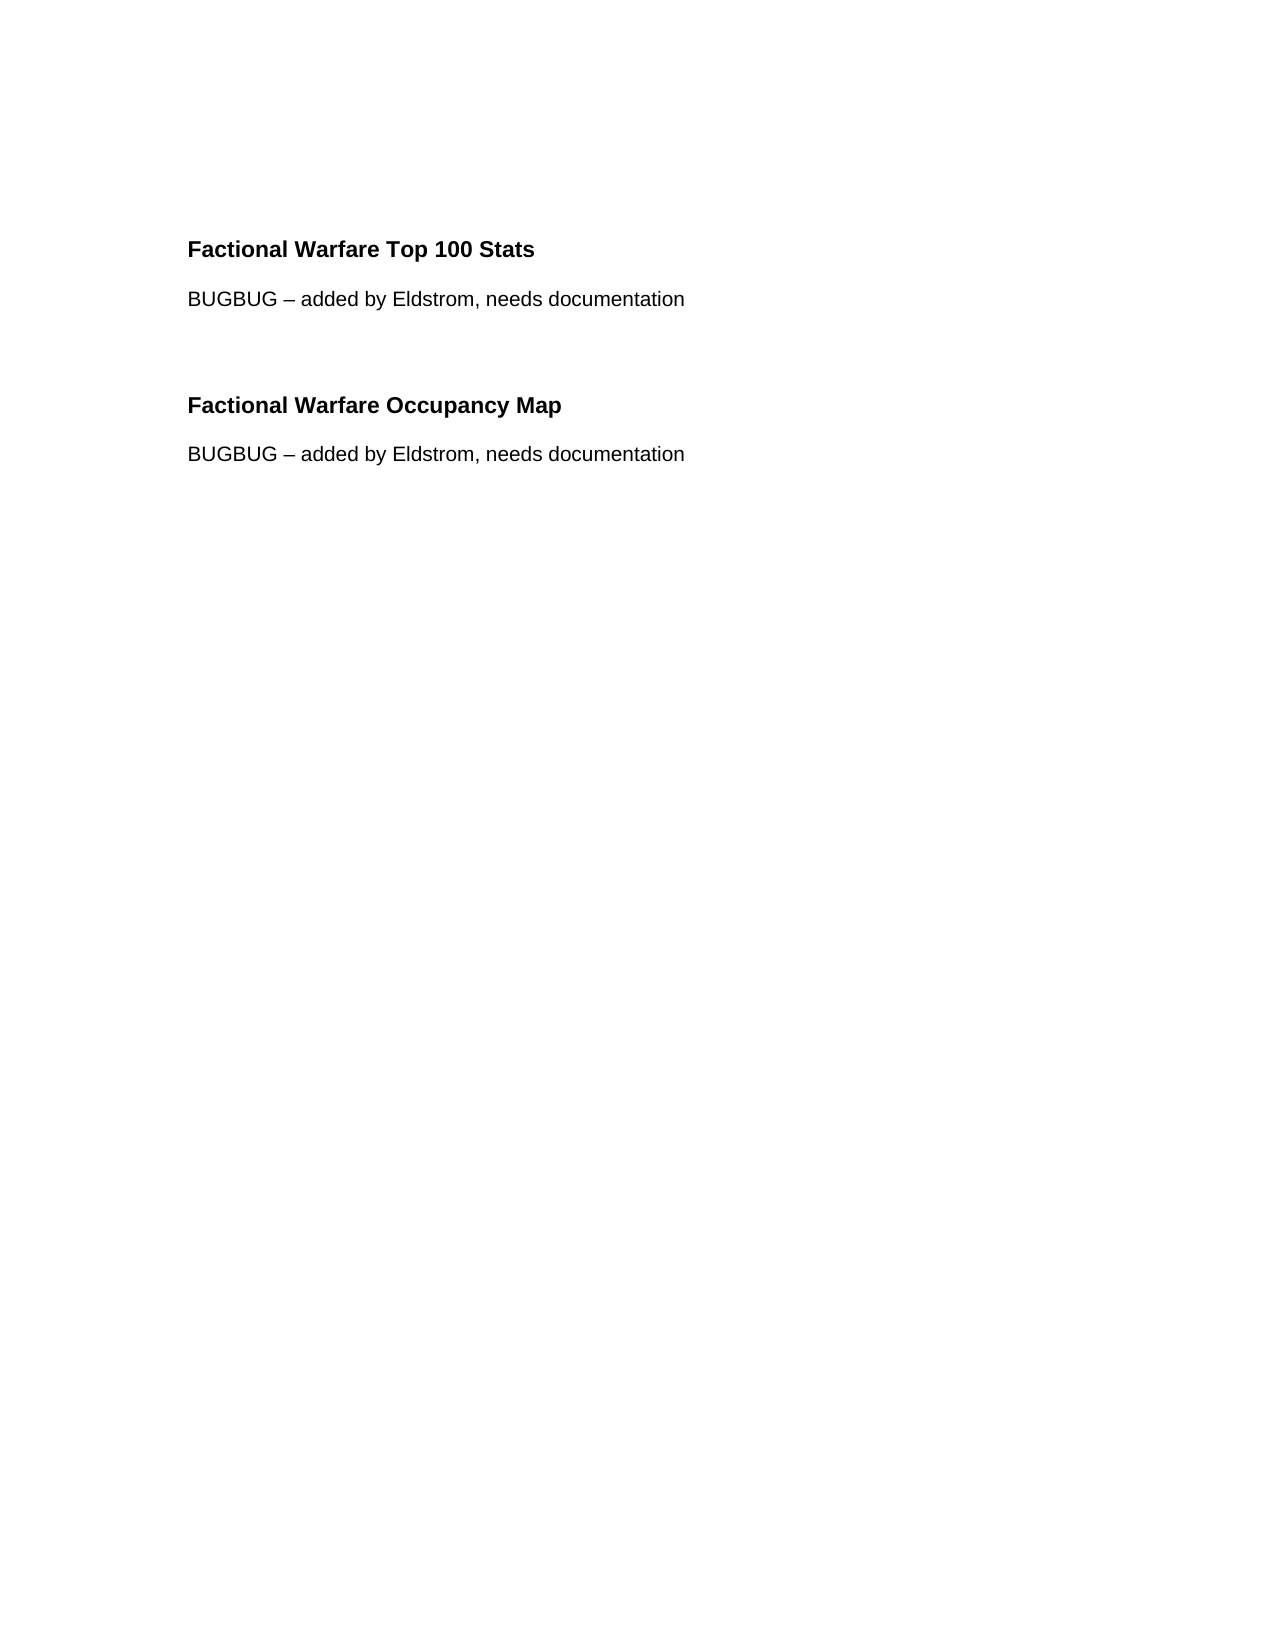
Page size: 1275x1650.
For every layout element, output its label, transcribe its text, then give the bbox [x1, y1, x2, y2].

text BUGBUG – added by Eldstrom, needs documentation [187, 287, 1087, 311]
text Factional Warfare Occupancy Map [187, 392, 1087, 418]
text BUGBUG – added by Eldstrom, needs documentation [187, 442, 1087, 466]
text Factional Warfare Top 100 Stats [187, 236, 1087, 263]
